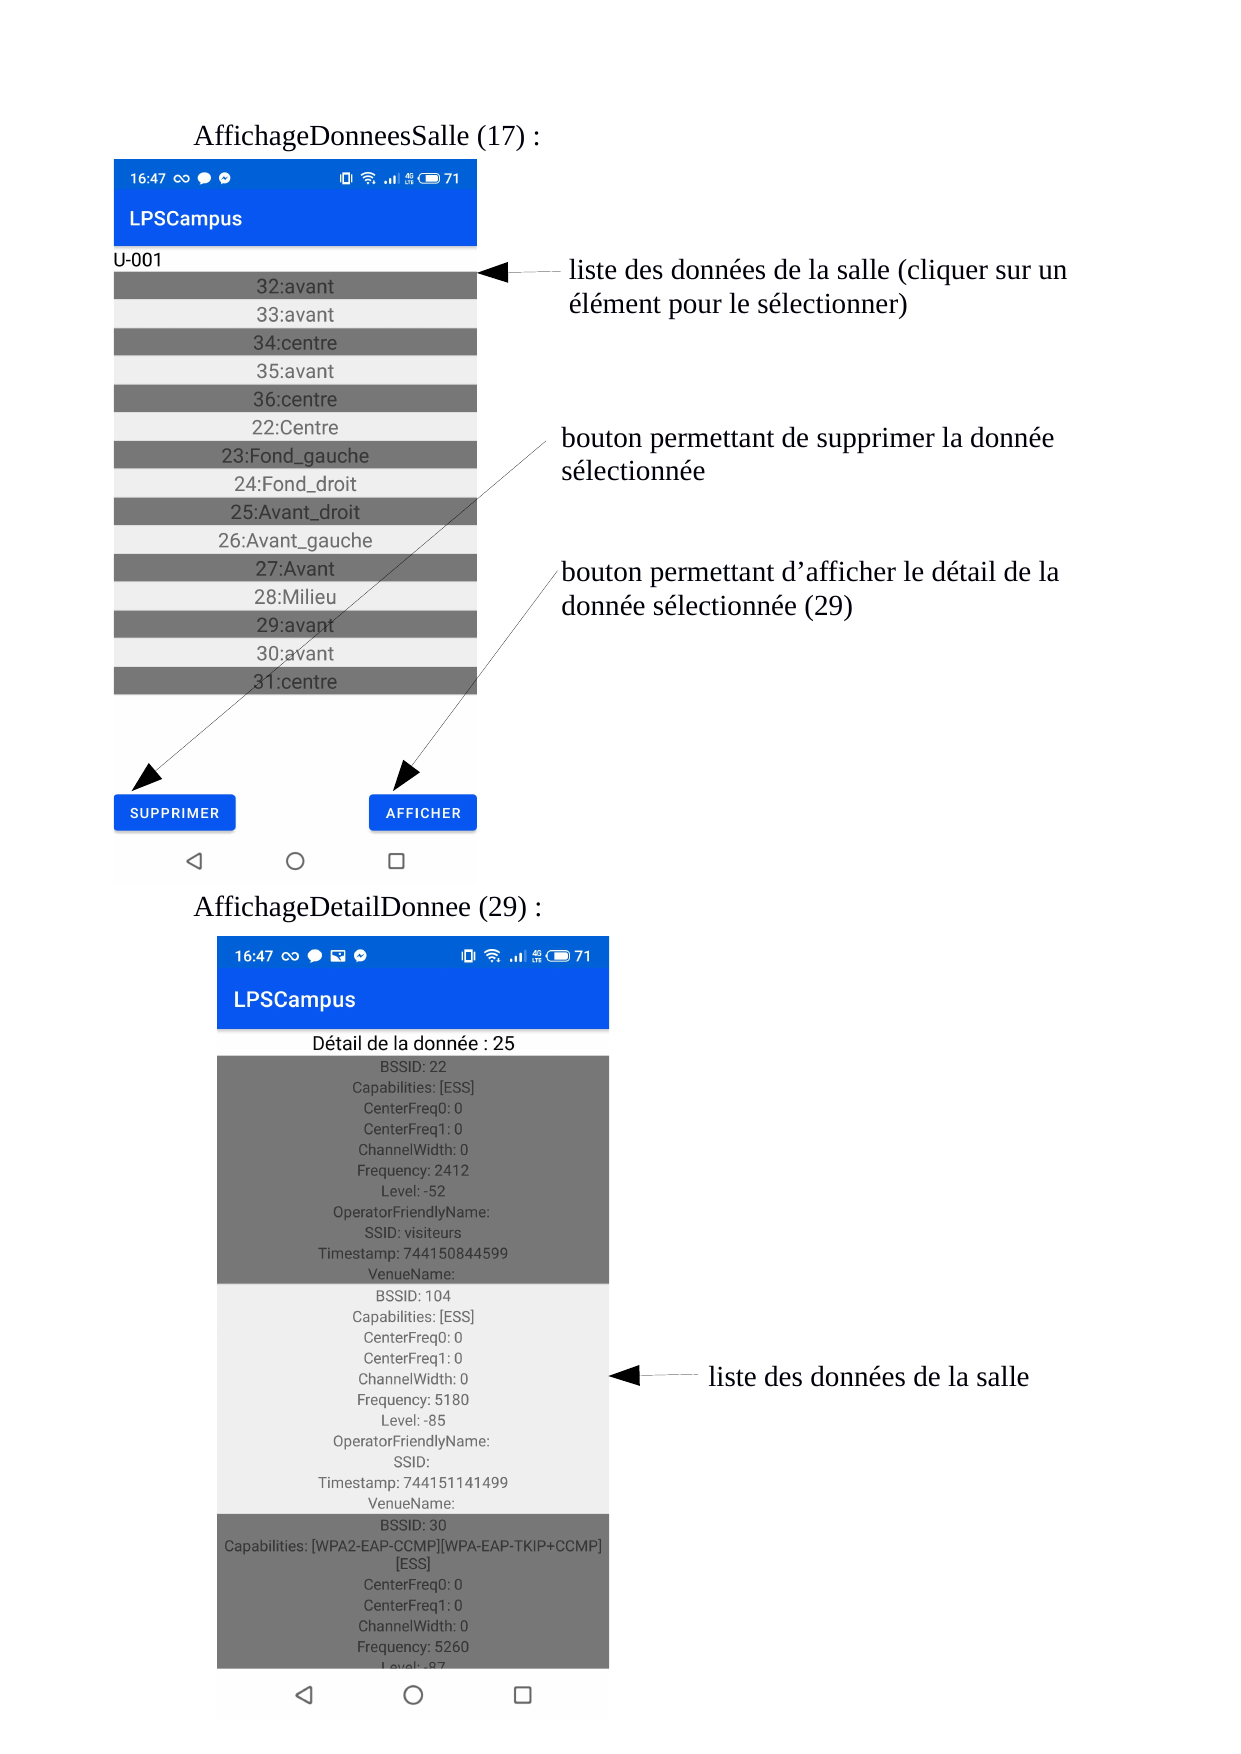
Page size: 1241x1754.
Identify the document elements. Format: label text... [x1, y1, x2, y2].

text liste des données de la salle (cliquer sur un élément pour le sélectionner) [477, 252, 1122, 319]
picture [113, 159, 477, 885]
text [118, 1359, 217, 1393]
text liste des données de la salle [610, 1359, 1122, 1393]
text bouton permettant de supprimer la donnée sélectionnée [477, 420, 1122, 487]
picture [217, 936, 610, 1721]
text bouton permettant d’afficher le détail de la donnée sélectionnée (29) [477, 554, 1122, 621]
text AffichageDetailDonnee (29) : [118, 889, 1122, 923]
text AffichageDonneesSalle (17) : [118, 118, 1122, 152]
